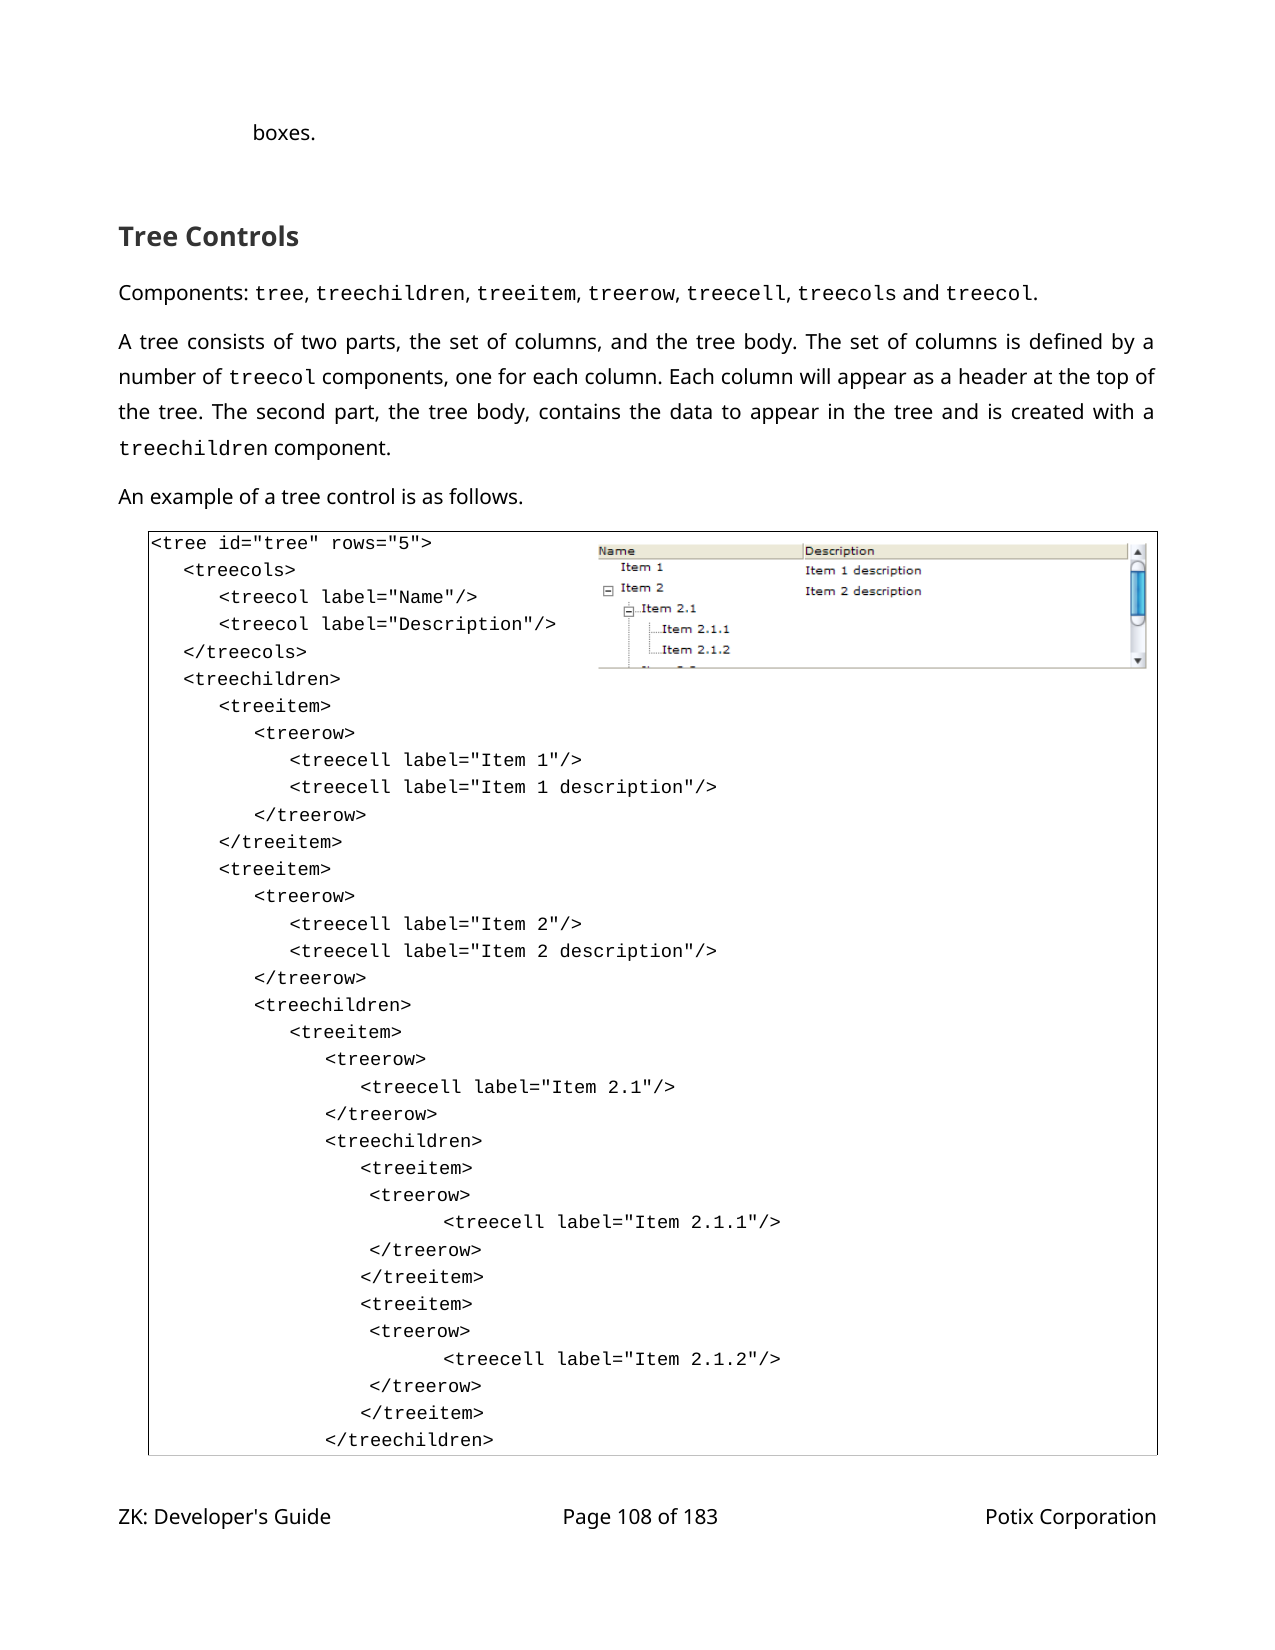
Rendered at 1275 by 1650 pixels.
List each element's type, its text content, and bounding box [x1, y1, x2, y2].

text <treeitem> [149, 1020, 1157, 1044]
text <treecell label="Item 1"/> [149, 748, 1157, 772]
text <tree id="tree" rows="5"> [149, 532, 1157, 555]
text <treechildren> [149, 993, 1157, 1017]
text <treechildren> [149, 667, 1157, 691]
text </treerow> [149, 803, 1157, 827]
text <treerow> [149, 884, 1157, 908]
text <treecol label="Description"/> [149, 612, 594, 637]
text <treerow> [149, 1183, 1157, 1207]
text <treeitem> [149, 694, 1157, 718]
text <treecols> [149, 558, 594, 582]
text </treeitem> [149, 830, 1157, 854]
text <treecell label="Item 2 description"/> [149, 938, 1157, 963]
text <treecol label="Name"/> [149, 585, 594, 609]
text Components: tree, treechildren, treeitem, treerow, treecell, treecols and treecol. [118, 278, 1157, 306]
text <treerow> [149, 1319, 1157, 1343]
text A tree consists of two parts, the set of columns, and the tree body. The set of columns is defined by a number of treecol components, one for each column. Each column will appear as a header at the top of the tree. The second part, the tree body, contains the data to appear in the tree and is created with a treechildren component. [118, 327, 1157, 461]
text </treerow> [149, 1238, 1157, 1262]
text <treeitem> [149, 1156, 1157, 1180]
text <treechildren> [149, 1129, 1157, 1153]
text </treerow> [149, 966, 1157, 990]
text <treeitem> [149, 1292, 1157, 1316]
text <treeitem> [149, 857, 1157, 881]
subtitle Tree Controls [118, 217, 1157, 254]
picture [594, 540, 1150, 671]
text An example of a tree control is as follows. [118, 482, 1157, 510]
text <treecell label="Item 2.1.2"/> [149, 1346, 1157, 1371]
text <treerow> [149, 1047, 1157, 1072]
text </treerow> [149, 1102, 1157, 1126]
text </treeitem> [149, 1265, 1157, 1289]
text <treecell label="Item 2"/> [149, 911, 1157, 936]
list boxes. [215, 118, 1157, 146]
text </treechildren> [149, 1428, 1157, 1455]
text <treerow> [149, 721, 1157, 745]
text </treecols> [149, 639, 594, 664]
text </treeitem> [149, 1401, 1157, 1425]
text <treecell label="Item 2.1.1"/> [149, 1210, 1157, 1235]
text <treecell label="Item 2.1"/> [149, 1074, 1157, 1099]
text </treerow> [149, 1373, 1157, 1398]
text <treecell label="Item 1 description"/> [149, 775, 1157, 800]
